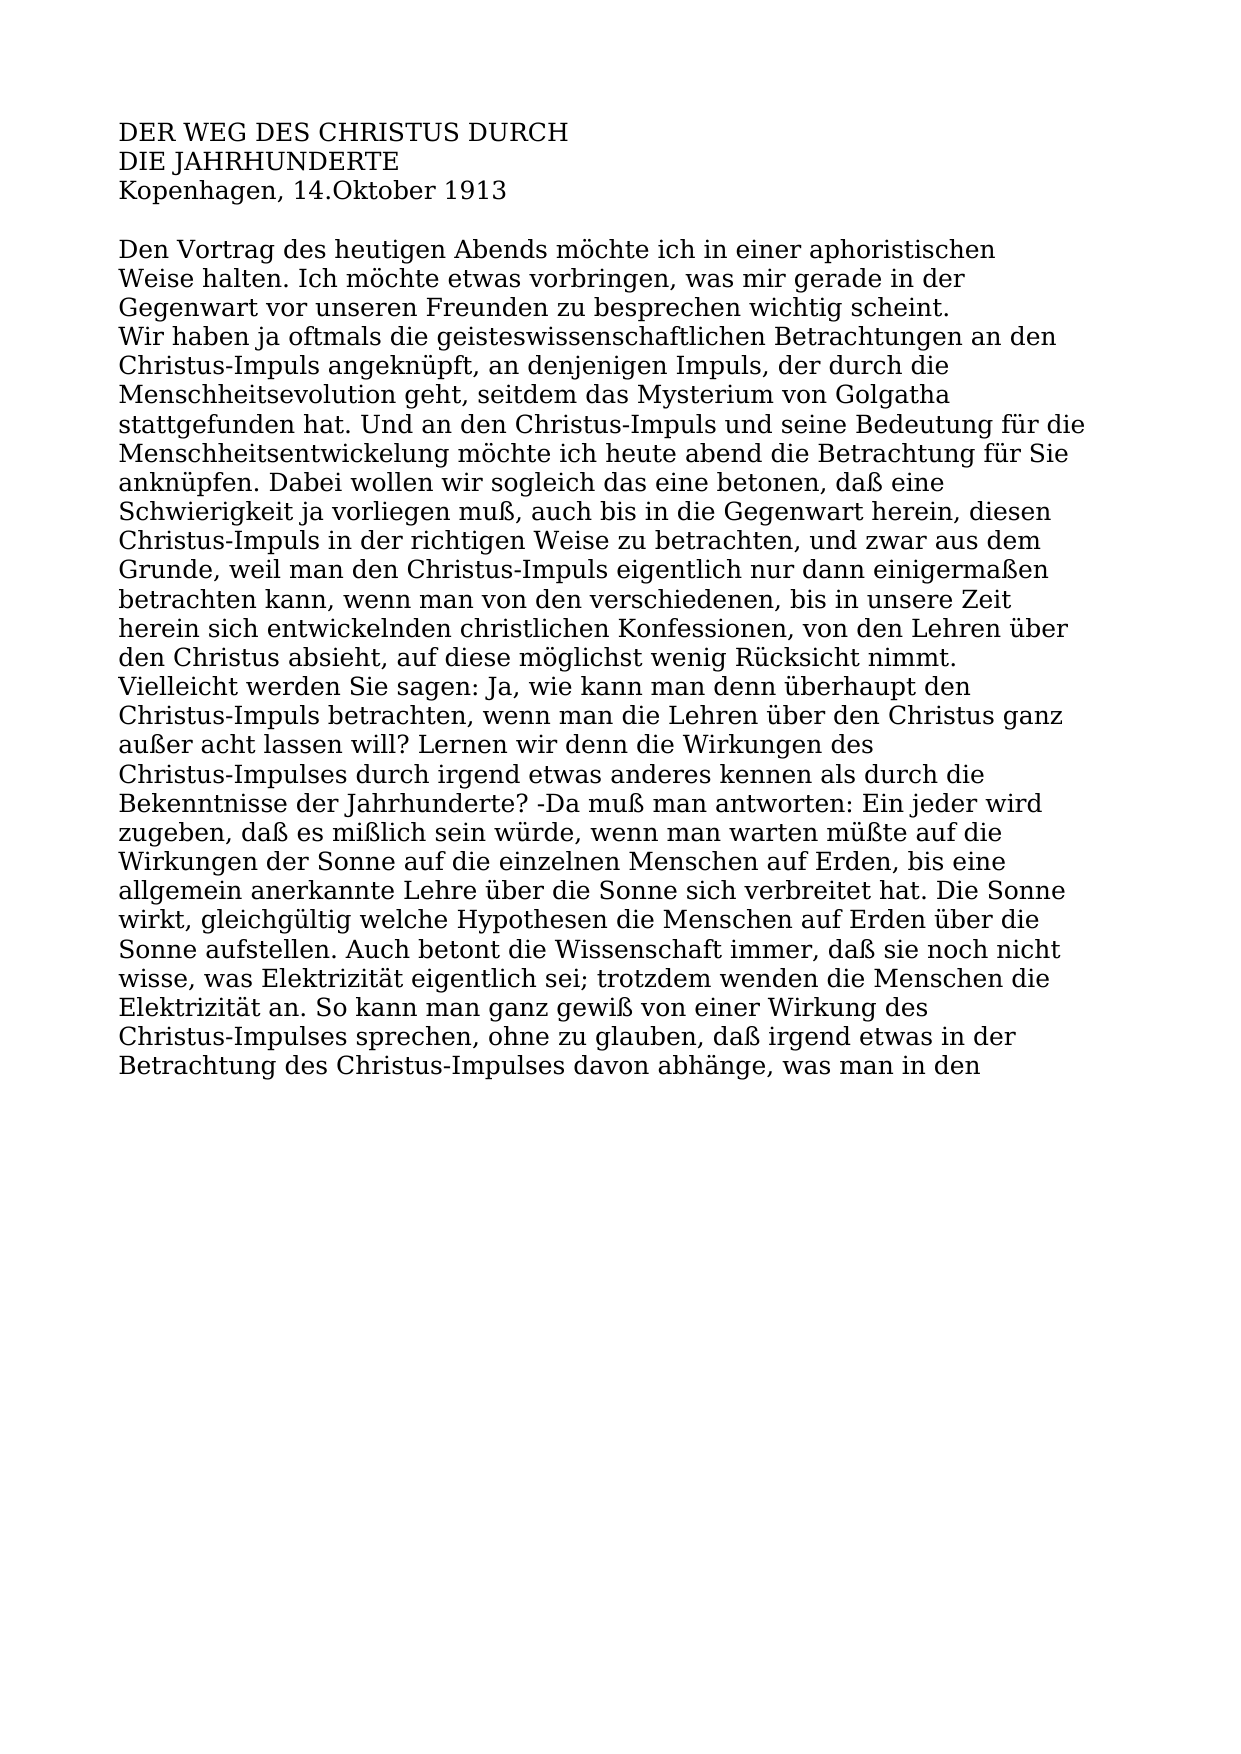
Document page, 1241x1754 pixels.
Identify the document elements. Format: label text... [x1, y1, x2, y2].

text wisse, was Elektrizität eigentlich sei; trotzdem wenden die Menschen die [118, 964, 1122, 993]
text zugeben, daß es mißlich sein würde, wenn man warten müßte auf die [118, 818, 1122, 847]
text Betrachtung des Christus-Impulses davon abhänge, was man in den [118, 1051, 1122, 1081]
text DIE JAHRHUNDERTE [118, 147, 1122, 176]
text außer acht lassen will? Lernen wir denn die Wirkungen des [118, 731, 1122, 760]
text Christus-Impulses durch irgend etwas anderes kennen als durch die [118, 760, 1122, 789]
text Menschheitsevolution geht, seitdem das Mysterium von Golgatha [118, 381, 1122, 410]
text Menschheitsentwickelung möchte ich heute abend die Betrachtung für Sie [118, 439, 1122, 468]
text Grunde, weil man den Christus-Impuls eigentlich nur dann einigermaßen [118, 556, 1122, 585]
text herein sich entwickelnden christlichen Konfessionen, von den Lehren über [118, 614, 1122, 643]
text betrachten kann, wenn man von den verschiedenen, bis in unsere Zeit [118, 585, 1122, 614]
text Sonne aufstellen. Auch betont die Wissenschaft immer, daß sie noch nicht [118, 935, 1122, 964]
text Schwierigkeit ja vorliegen muß, auch bis in die Gegenwart herein, diesen [118, 497, 1122, 526]
text Bekenntnisse der Jahrhunderte? -Da muß man antworten: Ein jeder wird [118, 789, 1122, 818]
text Christus-Impuls angeknüpft, an denjenigen Impuls, der durch die [118, 351, 1122, 381]
text Christus-Impuls in der richtigen Weise zu betrachten, und zwar aus dem [118, 526, 1122, 556]
text allgemein anerkannte Lehre über die Sonne sich verbreitet hat. Die Sonne [118, 876, 1122, 906]
text Wirkungen der Sonne auf die einzelnen Menschen auf Erden, bis eine [118, 847, 1122, 876]
text Den Vortrag des heutigen Abends möchte ich in einer aphoristischen [118, 235, 1122, 264]
text Wir haben ja oftmals die geisteswissenschaftlichen Betrachtungen an den [118, 322, 1122, 351]
text Elektrizität an. So kann man ganz gewiß von einer Wirkung des [118, 993, 1122, 1022]
text Weise halten. Ich möchte etwas vorbringen, was mir gerade in der [118, 264, 1122, 293]
text DER WEG DES CHRISTUS DURCH [118, 118, 1122, 147]
text Christus-Impuls betrachten, wenn man die Lehren über den Christus ganz [118, 701, 1122, 731]
text Gegenwart vor unseren Freunden zu besprechen wichtig scheint. [118, 293, 1122, 322]
text Vielleicht werden Sie sagen: Ja, wie kann man denn überhaupt den [118, 672, 1122, 701]
text stattgefunden hat. Und an den Christus-Impuls und seine Bedeutung für die [118, 410, 1122, 439]
text wirkt, gleichgültig welche Hypothesen die Menschen auf Erden über die [118, 906, 1122, 935]
text anknüpfen. Dabei wollen wir sogleich das eine betonen, daß eine [118, 468, 1122, 497]
text Christus-Impulses sprechen, ohne zu glauben, daß irgend etwas in der [118, 1022, 1122, 1051]
text den Christus absieht, auf diese möglichst wenig Rücksicht nimmt. [118, 643, 1122, 672]
text Kopenhagen, 14.Oktober 1913 [118, 176, 1122, 206]
